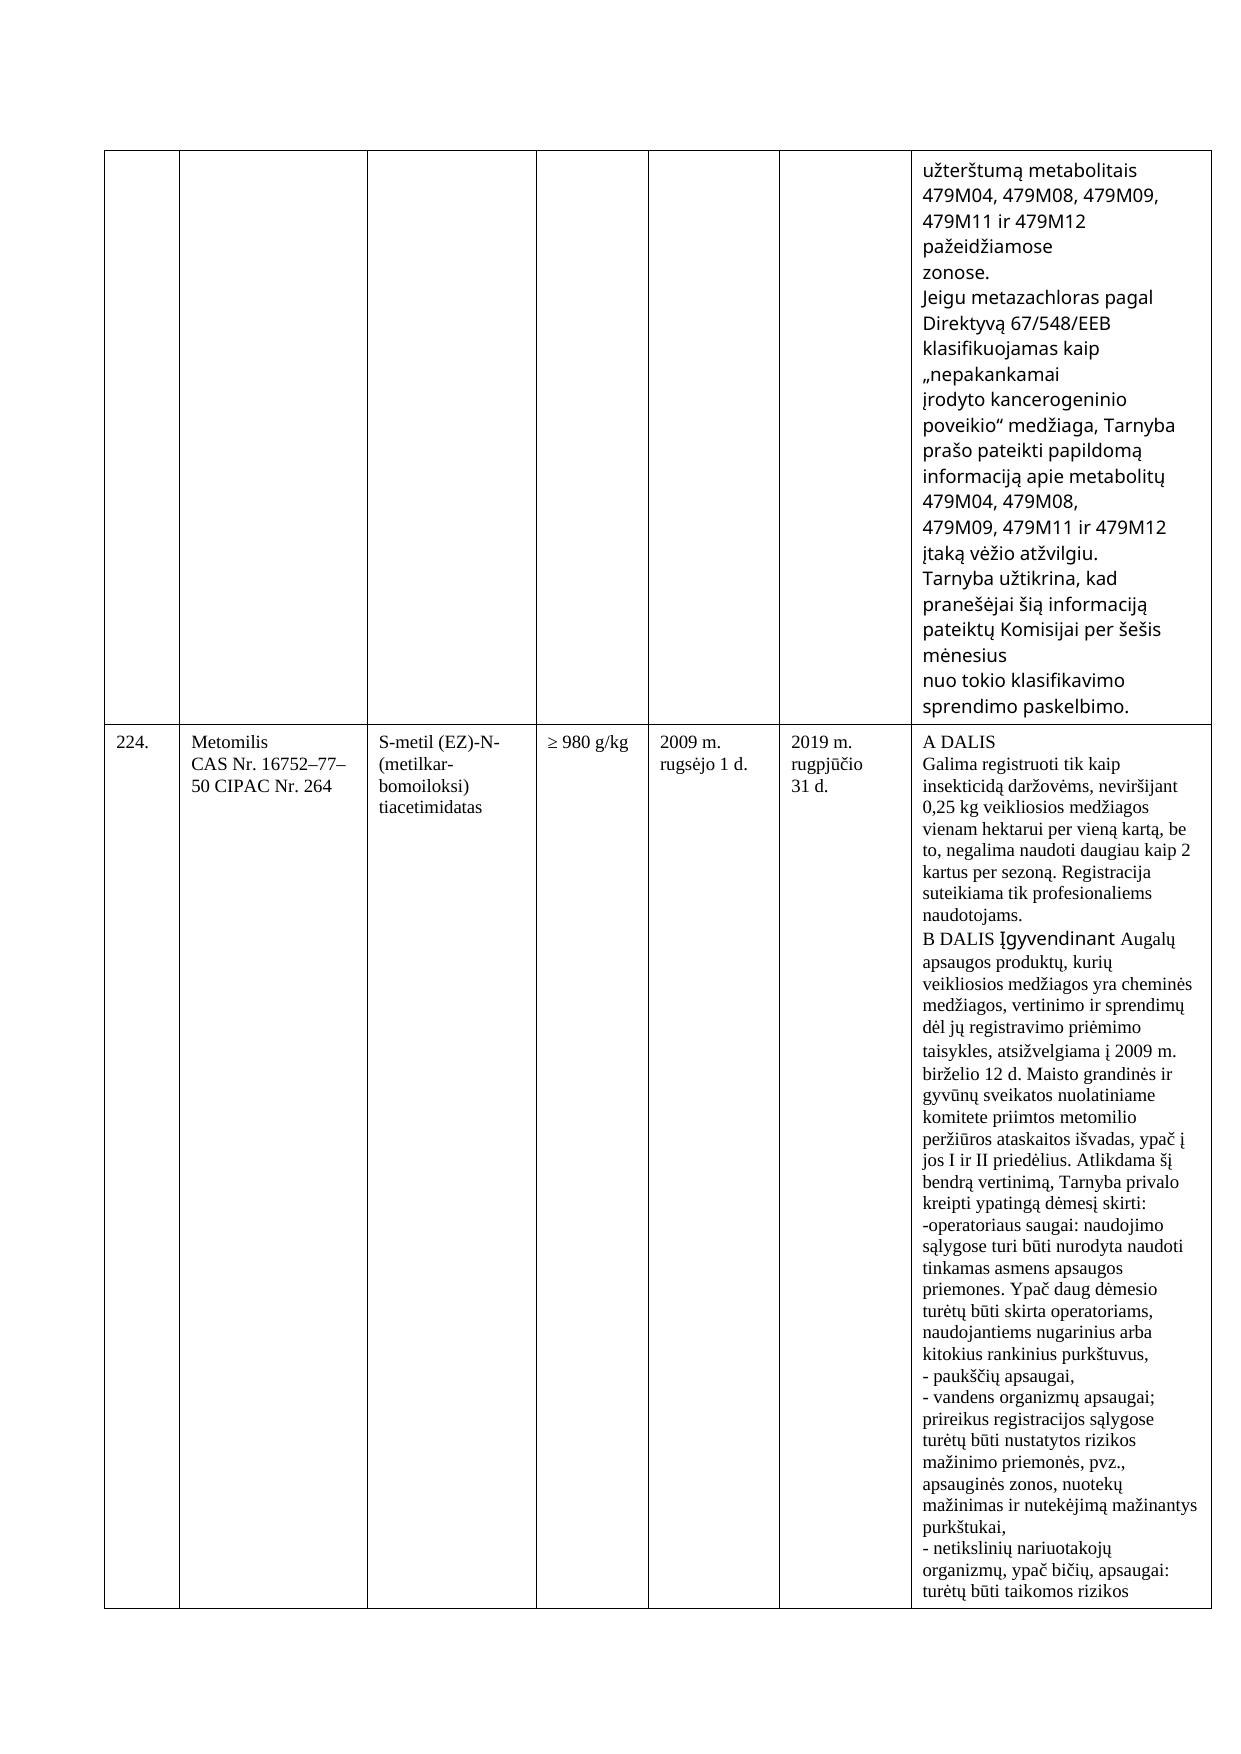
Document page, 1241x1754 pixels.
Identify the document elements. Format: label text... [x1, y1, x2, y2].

table_cell A DALIS Galima registruoti tik kaip insekticidą daržovėms, neviršijant 0,25 kg veikliosios medžiagos vienam hektarui per vieną kartą, be to, negalima naudoti daugiau kaip 2 kartus per sezoną. Registracija suteikiama tik profesionaliems naudotojams. B DALIS Įgyvendinant Augalų apsaugos produktų, kurių veikliosios medžiagos yra cheminės medžiagos, vertinimo ir sprendimų dėl jų registravimo priėmimo taisykles, atsižvelgiama į 2009 m. birželio 12 d. Maisto grandinės ir gyvūnų sveikatos nuolatiniame komitete priimtos metomilio peržiūros ataskaitos išvadas, ypač į jos I ir II priedėlius. Atlikdama šį bendrą vertinimą, Tarnyba privalo kreipti ypatingą dėmesį skirti: -operatoriaus saugai: naudojimo sąlygose turi būti nurodyta naudoti tinkamas asmens apsaugos priemones. Ypač daug dėmesio turėtų būti skirta operatoriams, naudojantiems nugarinius arba kitokius rankinius purkštuvus, - paukščių apsaugai, - vandens organizmų apsaugai; prireikus registracijos sąlygose turėtų būti nustatytos rizikos mažinimo priemonės, pvz., apsauginės zonos, nuotekų mažinimas ir nutekėjimą mažinantys purkštukai, - netikslinių nariuotakojų organizmų, ypač bičių, apsaugai: turėtų būti taikomos rizikos [912, 725, 1211, 1608]
table_cell [780, 151, 911, 724]
table_cell [105, 151, 179, 724]
table_cell [368, 151, 536, 724]
table_cell Metomilis CAS Nr. 16752–77–50 CIPAC Nr. 264 [180, 725, 367, 1608]
table_cell užterštumą metabolitais 479M04, 479M08, 479M09, 479M11 ir 479M12 pažeidžiamose zonose. Jeigu metazachloras pagal Direktyvą 67/548/EEB klasifikuojamas kaip „nepakankamai įrodyto kancerogeninio poveikio“ medžiaga, Tarnyba prašo pateikti papildomą informaciją apie metabolitų 479M04, 479M08, 479M09, 479M11 ir 479M12 įtaką vėžio atžvilgiu. Tarnyba užtikrina, kad pranešėjai šią informaciją pateiktų Komisijai per šešis mėnesius nuo tokio klasifikavimo sprendimo paskelbimo. [912, 151, 1211, 724]
table_cell ≥ 980 g/kg [537, 725, 648, 1608]
table_cell 2019 m. rugpjūčio 31 d. [780, 725, 911, 1608]
table_cell S-metil (EZ)-N- (metilkar-bomoiloksi) tiacetimidatas [368, 725, 536, 1608]
table_cell [537, 151, 648, 724]
table_cell 224. [105, 725, 179, 1608]
table_cell [649, 151, 779, 724]
table_cell [180, 151, 367, 724]
table_cell 2009 m. rugsėjo 1 d. [649, 725, 779, 1608]
